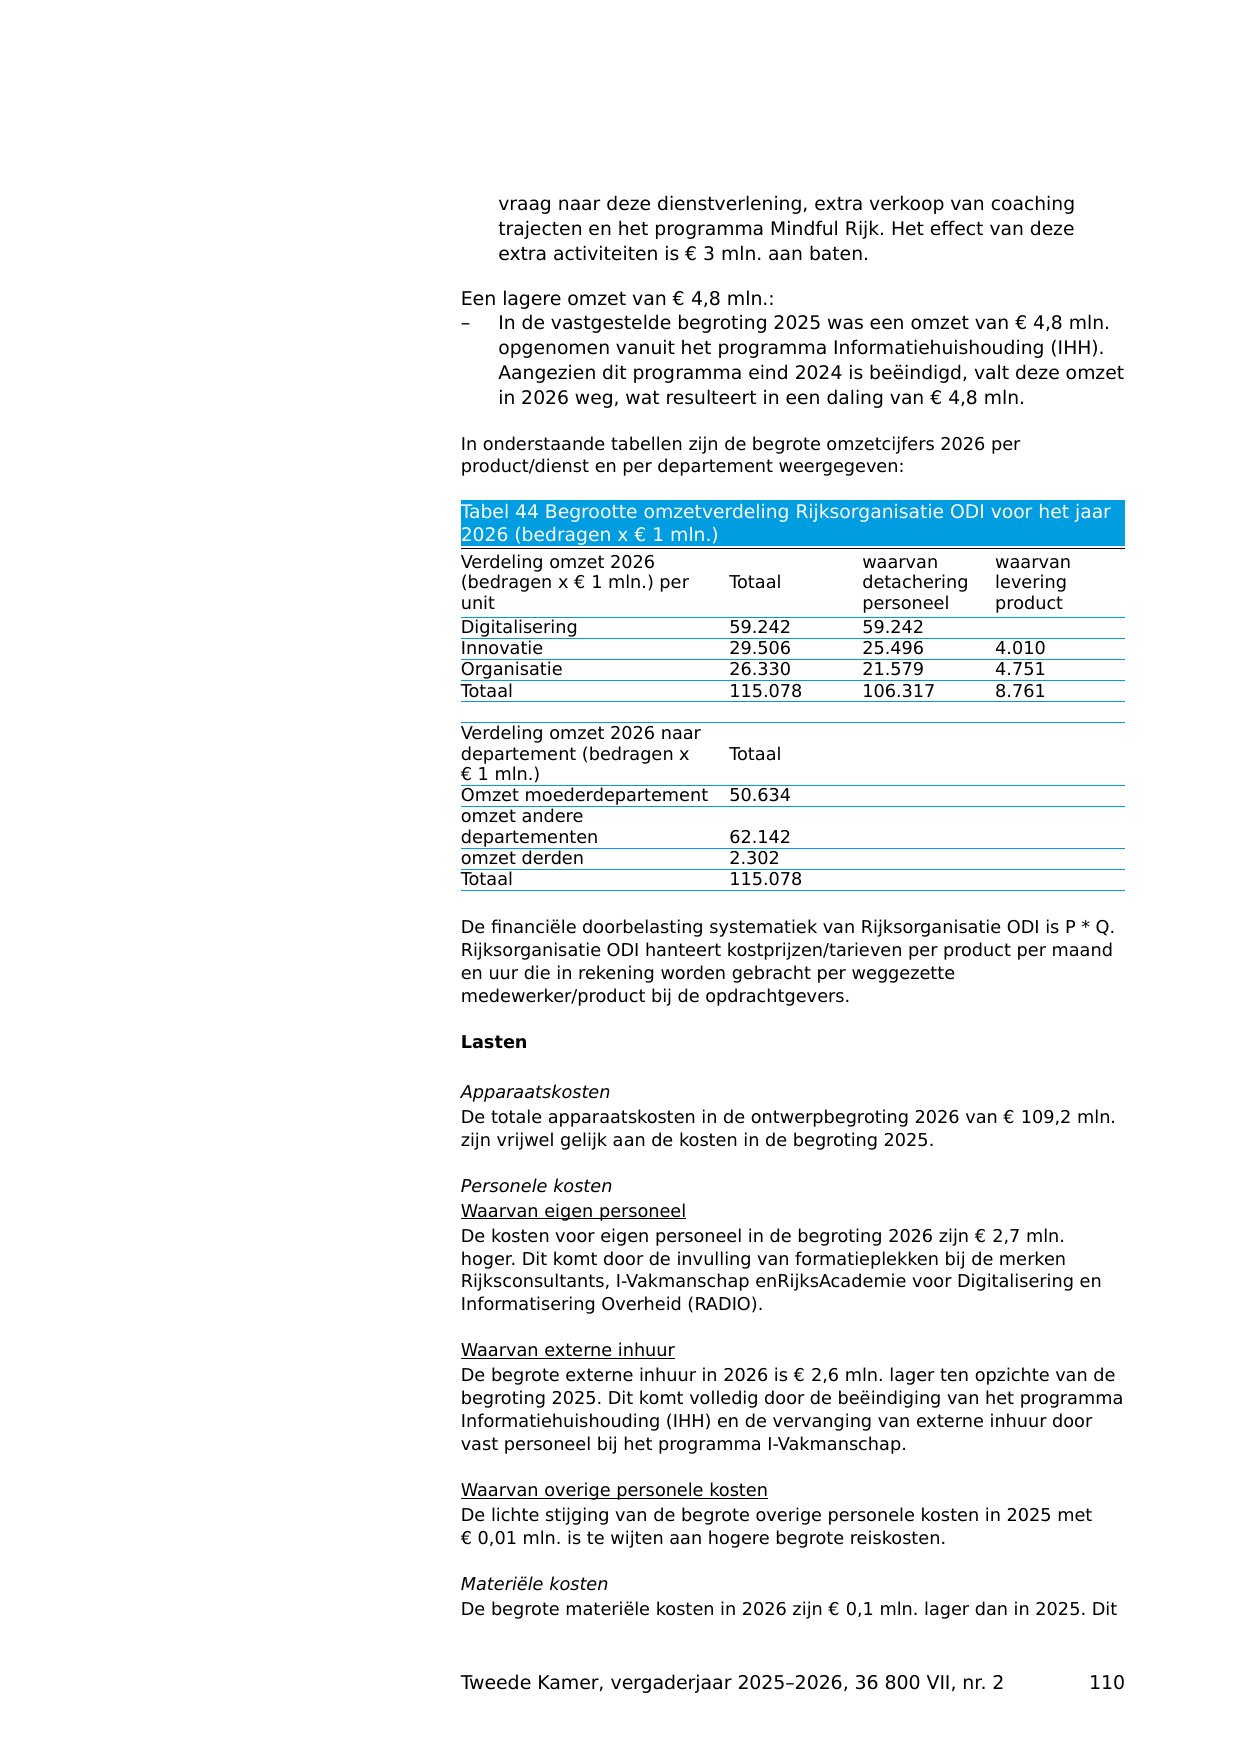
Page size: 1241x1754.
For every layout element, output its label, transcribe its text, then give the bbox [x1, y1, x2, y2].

table_cell 115.078 [726, 681, 859, 701]
text Waarvan eigen personeel [461, 1199, 1125, 1222]
text Waarvan externe inhuur [461, 1338, 1125, 1361]
text Materiële kosten [461, 1572, 1125, 1594]
table_cell 115.078 [726, 870, 859, 890]
table_cell [859, 786, 992, 806]
table_cell omzet derden [461, 849, 726, 869]
table_cell Omzet moederdepartement [461, 786, 726, 806]
text Een lagere omzet van € 4,8 mln.: [461, 288, 1125, 310]
table_cell Digitalisering [461, 618, 726, 638]
table_cell Verdeling omzet 2026 (bedragen x € 1 mln.) per unit [461, 549, 726, 617]
table_cell Organisatie [461, 660, 726, 680]
text Apparaatskosten [461, 1080, 1125, 1103]
text In onderstaande tabellen zijn de begrote omzetcijfers 2026 per product/dienst en per departement weergegeven: [461, 432, 1125, 477]
table_cell 59.242 [859, 618, 992, 638]
table_cell [992, 786, 1125, 806]
table_cell 4.010 [992, 639, 1125, 659]
text De begrote externe inhuur in 2026 is € 2,6 mln. lager ten opzichte van de begroting 2025. Dit komt volledig door de beëindiging van het programma Informatiehuishouding (IHH) en de vervanging van externe inhuur door vast personeel bij het programma I-Vakmanschap. [461, 1363, 1125, 1455]
table_cell 62.142 [726, 807, 859, 848]
table_cell Verdeling omzet 2026 naar departement (bedragen x € 1 mln.) [461, 723, 726, 785]
text Lasten [461, 1030, 1125, 1053]
text Personele kosten [461, 1174, 1125, 1197]
table_cell 59.242 [726, 618, 859, 638]
text De totale apparaatskosten in de ontwerpbegroting 2026 van € 109,2 mln. zijn vrijwel gelijk aan de kosten in de begroting 2025. [461, 1105, 1125, 1151]
table_cell [859, 849, 992, 869]
text De begrote materiële kosten in 2026 zijn € 0,1 mln. lager dan in 2025. Dit [461, 1597, 1125, 1619]
table_cell Totaal [726, 549, 859, 617]
table_cell [859, 807, 992, 848]
table_cell [992, 702, 1125, 722]
text Waarvan overige personele kosten [461, 1478, 1125, 1501]
table_cell [992, 618, 1125, 638]
table_cell 29.506 [726, 639, 859, 659]
table_cell 2.302 [726, 849, 859, 869]
table_cell [859, 870, 992, 890]
table_cell [992, 870, 1125, 890]
table_cell [859, 723, 992, 785]
table_cell waarvan detachering personeel [859, 549, 992, 617]
table_cell 21.579 [859, 660, 992, 680]
table_cell 26.330 [726, 660, 859, 680]
text De lichte stijging van de begrote overige personele kosten in 2025 met € 0,01 mln. is te wijten aan hogere begrote reiskosten. [461, 1503, 1125, 1549]
table_cell 8.761 [992, 681, 1125, 701]
table_cell [461, 702, 726, 722]
table_cell [859, 702, 992, 722]
list vraag naar deze dienstverlening, extra verkoop van coaching trajecten en het programma Mindful Rijk. Het effect van deze extra activiteiten is € 3 mln. aan baten. [461, 191, 1125, 266]
table_cell 4.751 [992, 660, 1125, 680]
text De kosten voor eigen personeel in de begroting 2026 zijn € 2,7 mln. hoger. Dit komt door de invulling van formatieplekken bij de merken Rijksconsultants, I-Vakmanschap enRijksAcademie voor Digitalisering en Informatisering Overheid (RADIO). [461, 1224, 1125, 1315]
table_cell [992, 849, 1125, 869]
table_cell Innovatie [461, 639, 726, 659]
table_cell 50.634 [726, 786, 859, 806]
table_cell Totaal [461, 681, 726, 701]
table_cell 25.496 [859, 639, 992, 659]
table_cell [992, 723, 1125, 785]
list In de vastgestelde begroting 2025 was een omzet van € 4,8 mln. opgenomen vanuit het programma Informatiehuishouding (IHH). Aangezien dit programma eind 2024 is beëindigd, valt deze omzet in 2026 weg, wat resulteert in een daling van € 4,8 mln. [461, 310, 1125, 410]
table_cell Totaal [726, 723, 859, 785]
table_cell omzet andere departementen [461, 807, 726, 848]
text De financiële doorbelasting systematiek van Rijksorganisatie ODI is P * Q. Rijksorganisatie ODI hanteert kostprijzen/tarieven per product per maand en uur die in rekening worden gebracht per weggezette medewerker/product bij de opdrachtgevers. [461, 915, 1125, 1007]
table_cell waarvan levering product [992, 549, 1125, 617]
table_cell [726, 702, 859, 722]
table_cell [992, 807, 1125, 848]
table_cell Totaal [461, 870, 726, 890]
table_cell 106.317 [859, 681, 992, 701]
